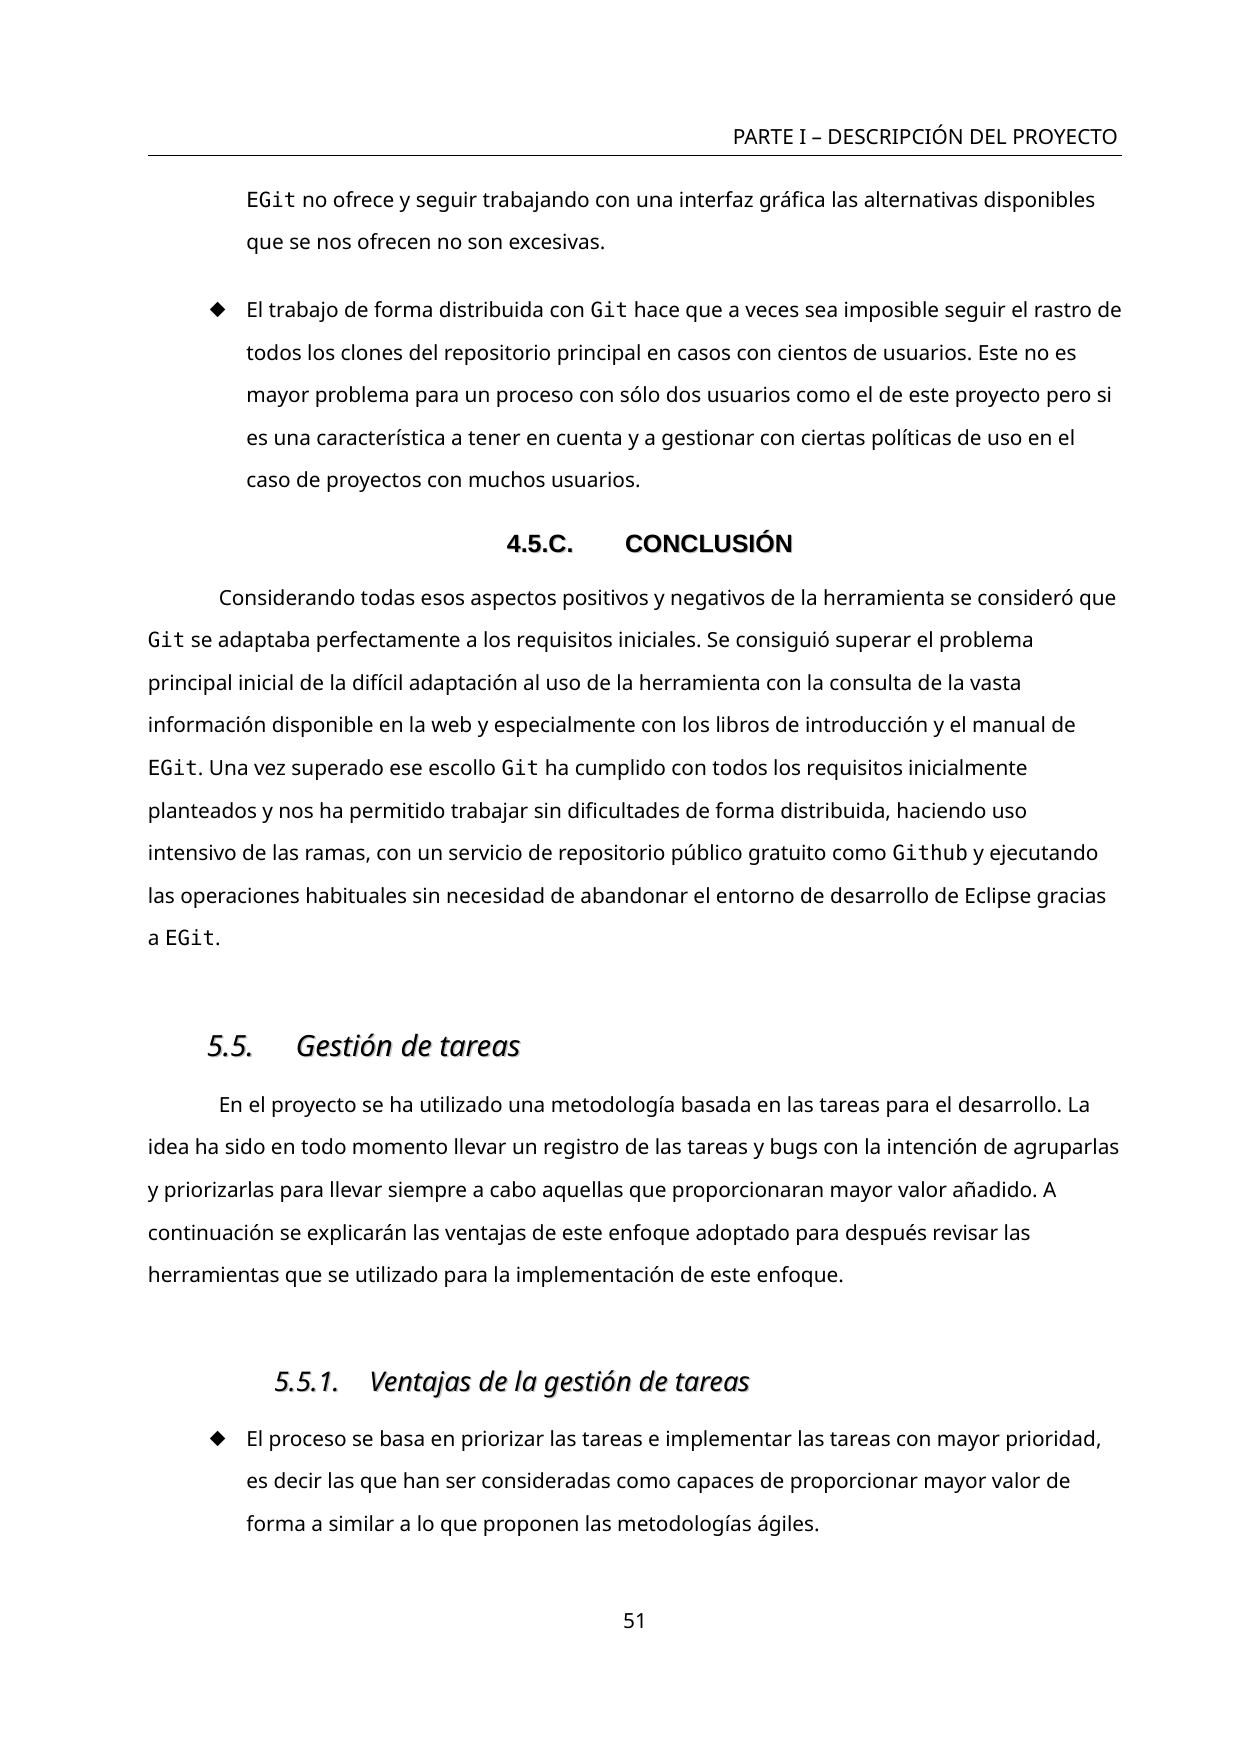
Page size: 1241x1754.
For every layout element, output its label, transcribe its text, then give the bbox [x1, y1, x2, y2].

subtitle Gestión de tareas [207, 1025, 1122, 1065]
text Considerando todas esos aspectos positivos y negativos de la herramienta se consideró que Git se adaptaba perfectamente a los requisitos iniciales. Se consiguió superar el problema principal inicial de la difícil adaptación al uso de la herramienta con la consulta de la vasta información disponible en la web y especialmente con los libros de introducción y el manual de EGit. Una vez superado ese escollo Git ha cumplido con todos los requisitos inicialmente planteados y nos ha permitido trabajar sin dificultades de forma distribuida, haciendo uso intensivo de las ramas, con un servicio de repositorio público gratuito como Github y ejecutando las operaciones habituales sin necesidad de abandonar el entorno de desarrollo de Eclipse gracias a EGit. [148, 583, 1122, 952]
text En el proyecto se ha utilizado una metodología basada en las tareas para el desarrollo. La idea ha sido en todo momento llevar un registro de las tareas y bugs con la intención de agruparlas y priorizarlas para llevar siempre a cabo aquellas que proporcionaran mayor valor añadido. A continuación se explicarán las ventajas de este enfoque adoptado para después revisar las herramientas que se utilizado para la implementación de este enfoque. [148, 1090, 1122, 1289]
subtitle Conclusión [177, 529, 1122, 558]
list El proceso se basa en priorizar las tareas e implementar las tareas con mayor prioridad, es decir las que han ser consideradas como capaces de proporcionar mayor valor de forma a similar a lo que proponen las metodologías ágiles. [209, 1424, 1122, 1537]
subtitle Ventajas de la gestión de tareas [339, 1362, 1122, 1399]
list EGit no ofrece y seguir trabajando con una interfaz gráfica las alternativas disponibles que se nos ofrecen no son excesivas. [209, 185, 1122, 256]
list El trabajo de forma distribuida con Git hace que a veces sea imposible seguir el rastro de todos los clones del repositorio principal en casos con cientos de usuarios. Este no es mayor problema para un proceso con sólo dos usuarios como el de este proyecto pero si es una característica a tener en cuenta y a gestionar con ciertas políticas de uso en el caso de proyectos con muchos usuarios. [209, 295, 1122, 494]
